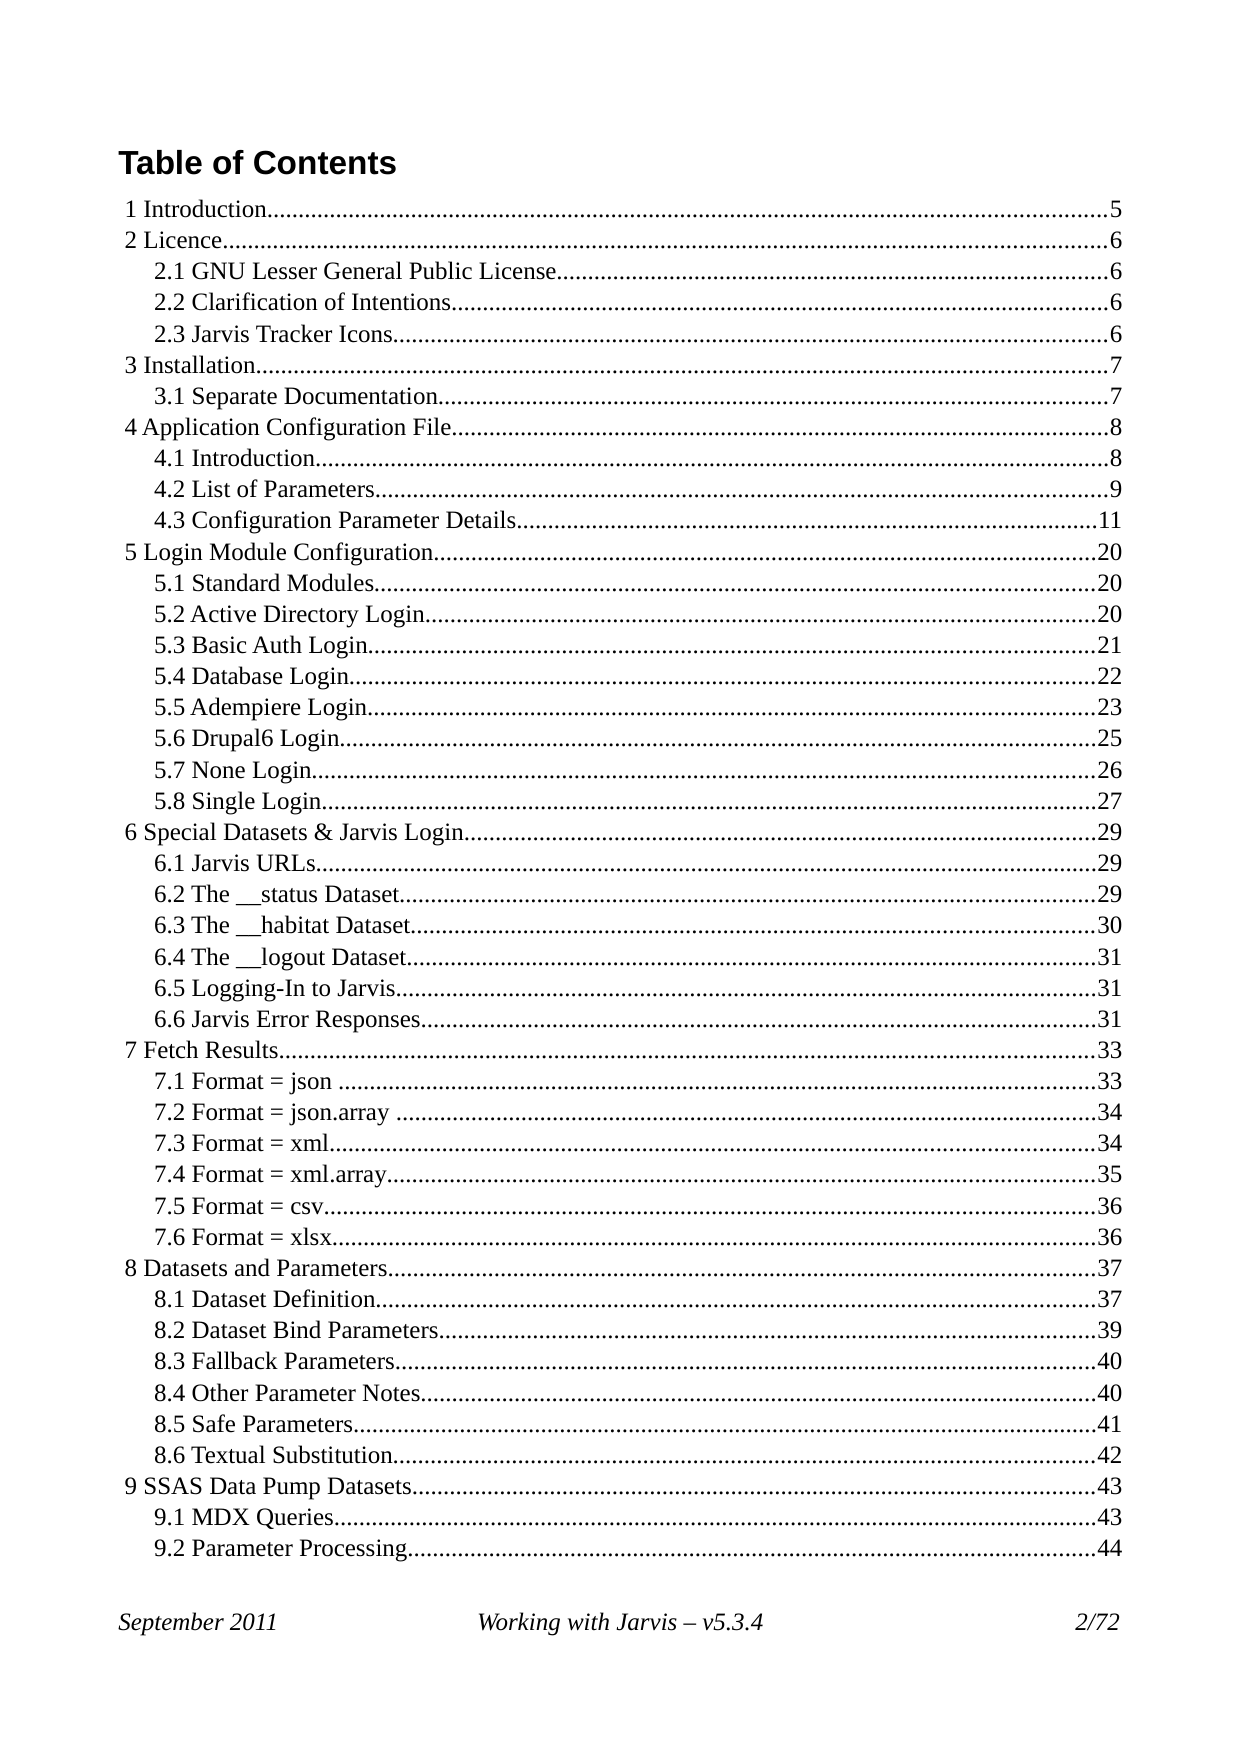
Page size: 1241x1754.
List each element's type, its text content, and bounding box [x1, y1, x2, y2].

text 6.5 Logging-In to Jarvis 31 [148, 973, 1122, 1001]
text 4.2 List of Parameters 9 [148, 474, 1122, 503]
text 3 Installation 7 [118, 350, 1122, 378]
text 9 SSAS Data Pump Datasets 43 [118, 1471, 1122, 1500]
text 6.4 The __logout Dataset 31 [148, 942, 1122, 970]
text 5.5 Adempiere Login 23 [148, 692, 1122, 721]
text 7.6 Format = xlsx 36 [148, 1222, 1122, 1251]
text 4.3 Configuration Parameter Details 11 [148, 506, 1122, 534]
text 7.3 Format = xml 34 [148, 1128, 1122, 1157]
text 1 Introduction 5 [118, 194, 1122, 223]
text 8.5 Safe Parameters 41 [148, 1409, 1122, 1437]
text 5.3 Basic Auth Login 21 [148, 630, 1122, 659]
text 6 Special Datasets & Jarvis Login 29 [118, 817, 1122, 846]
text 5 Login Module Configuration 20 [118, 537, 1122, 565]
text 5.8 Single Login 27 [148, 786, 1122, 814]
text 9.2 Parameter Processing 44 [148, 1533, 1122, 1562]
text 7.1 Format = json 33 [148, 1066, 1122, 1095]
text 2.1 GNU Lesser General Public License 6 [148, 256, 1122, 285]
text 9.1 MDX Queries 43 [148, 1502, 1122, 1531]
text 3.1 Separate Documentation 7 [148, 381, 1122, 410]
text 6.1 Jarvis URLs 29 [148, 848, 1122, 877]
text 5.7 None Login 26 [148, 755, 1122, 783]
text 7.4 Format = xml.array 35 [148, 1159, 1122, 1188]
text 7 Fetch Results 33 [118, 1035, 1122, 1064]
subtitle Table of Contents [118, 143, 1122, 182]
text 5.6 Drupal6 Login 25 [148, 723, 1122, 752]
text 6.6 Jarvis Error Responses 31 [148, 1004, 1122, 1033]
text 8.3 Fallback Parameters 40 [148, 1346, 1122, 1375]
text 8.4 Other Parameter Notes 40 [148, 1378, 1122, 1406]
text 7.5 Format = csv 36 [148, 1191, 1122, 1219]
text 4.1 Introduction 8 [148, 443, 1122, 472]
text 2.2 Clarification of Intentions 6 [148, 287, 1122, 316]
text 5.2 Active Directory Login 20 [148, 599, 1122, 628]
text 8.6 Textual Substitution 42 [148, 1440, 1122, 1469]
text 4 Application Configuration File 8 [118, 412, 1122, 441]
text 8.1 Dataset Definition 37 [148, 1284, 1122, 1313]
text 8.2 Dataset Bind Parameters 39 [148, 1315, 1122, 1344]
text 8 Datasets and Parameters 37 [118, 1253, 1122, 1282]
text 5.1 Standard Modules 20 [148, 568, 1122, 597]
text 6.3 The __habitat Dataset 30 [148, 910, 1122, 939]
text 5.4 Database Login 22 [148, 661, 1122, 690]
text 2 Licence 6 [118, 225, 1122, 254]
text 6.2 The __status Dataset 29 [148, 879, 1122, 908]
text 7.2 Format = json.array 34 [148, 1097, 1122, 1126]
text 2.3 Jarvis Tracker Icons 6 [148, 319, 1122, 347]
